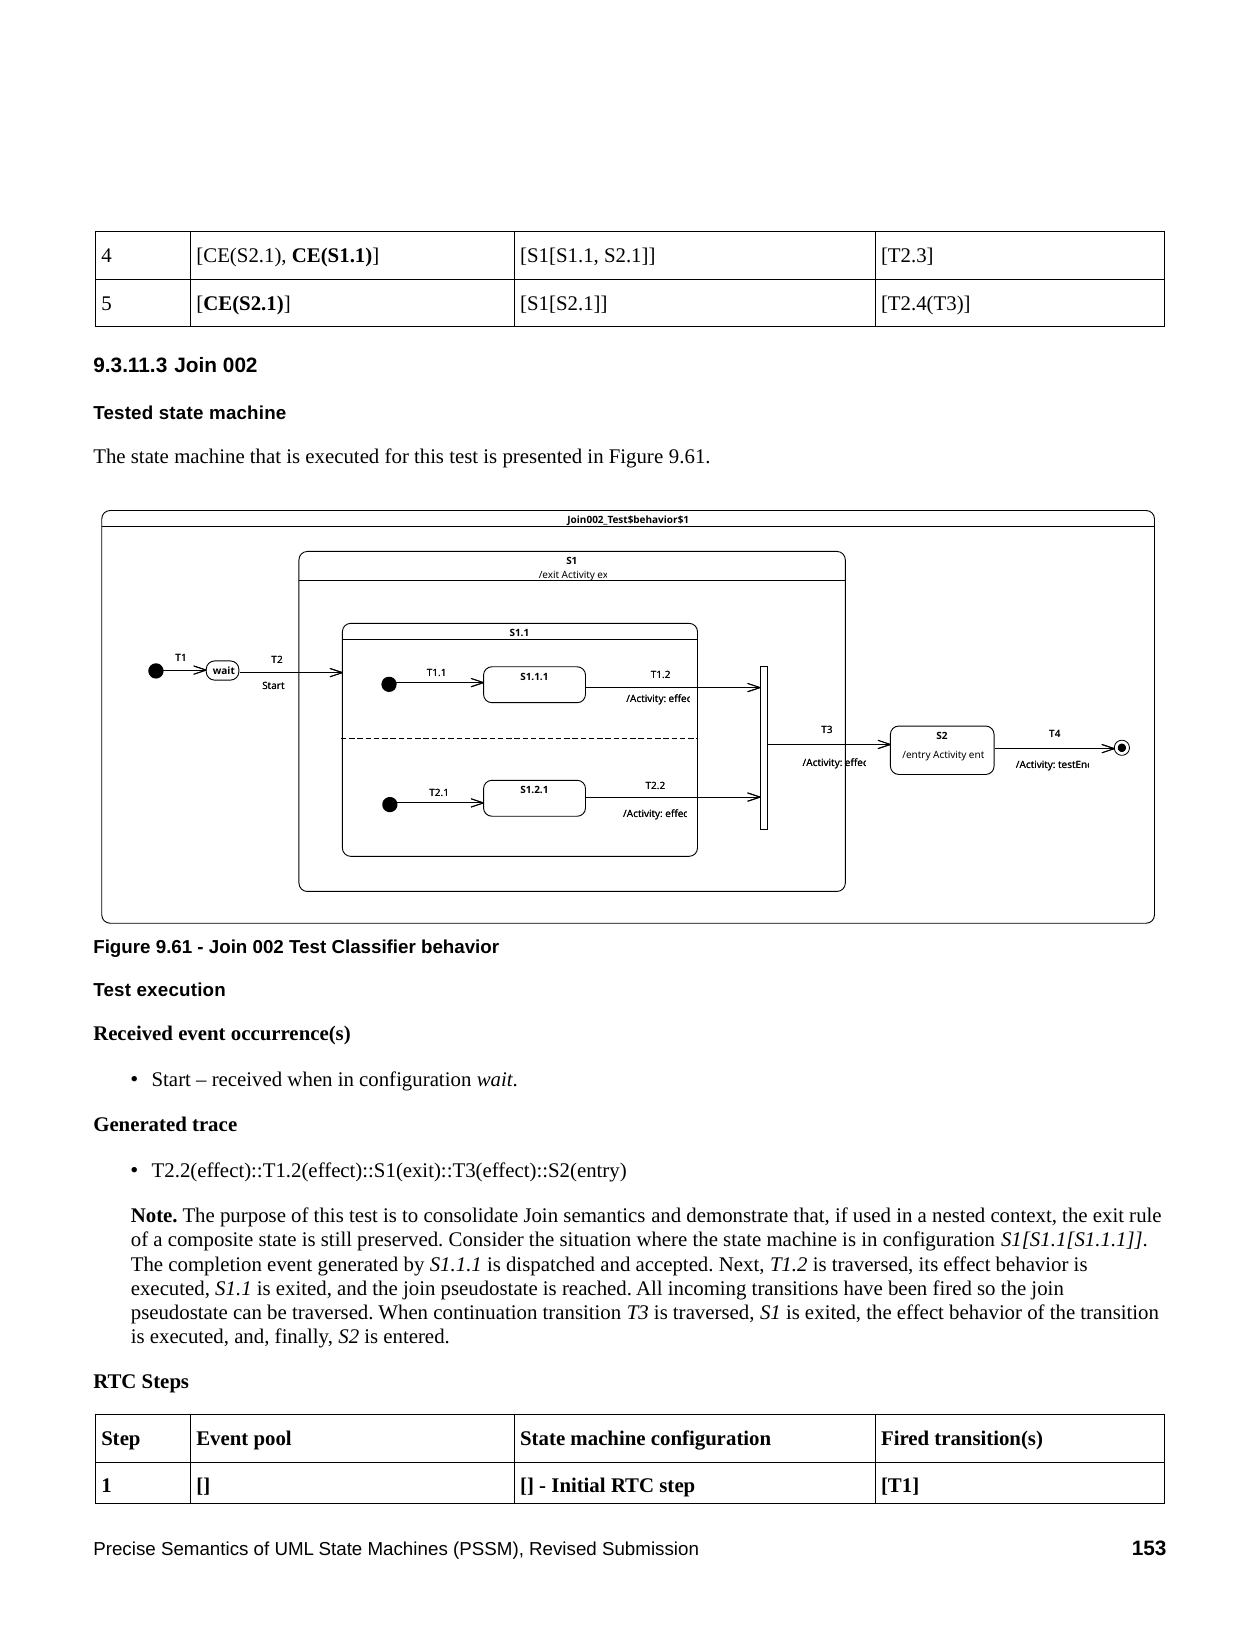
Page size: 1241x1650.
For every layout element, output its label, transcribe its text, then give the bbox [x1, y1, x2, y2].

subtitle [93, 489, 1164, 502]
text Received event occurrence(s) [93, 1021, 1164, 1045]
subtitle Tested state machine [93, 402, 1164, 423]
table_header Fired transition(s) [876, 1415, 1164, 1462]
list Start – received when in configuration wait. [131, 1066, 1164, 1091]
text Generated trace [93, 1112, 1164, 1136]
table_cell [] [191, 1463, 514, 1503]
text The state machine that is executed for this test is presented in Figure 9.61. [93, 444, 1164, 468]
table_cell [CE(S2.1), CE(S1.1)] [191, 232, 514, 279]
text Figure 9.61 - Join 002 Test Classifier behavior [93, 502, 1164, 958]
subtitle Test execution [93, 958, 1164, 1000]
list T2.2(effect)::T1.2(effect)::S1(exit)::T3(effect)::S2(entry) [131, 1157, 1164, 1182]
table_cell [T2.3] [876, 232, 1164, 279]
table_cell [CE(S2.1)] [191, 280, 514, 326]
table_cell 5 [96, 280, 190, 326]
table_cell [S1[S1.1, S2.1]] [515, 232, 875, 279]
table_cell [T1] [876, 1463, 1164, 1503]
text RTC Steps [93, 1369, 1164, 1393]
table_cell [] - Initial RTC step [515, 1463, 875, 1503]
table_cell [S1[S2.1]] [515, 280, 875, 326]
table_header State machine configuration [515, 1415, 875, 1462]
table_cell [T2.4(T3)] [876, 280, 1164, 326]
table_header Step [96, 1415, 190, 1462]
subtitle Join 002 [93, 352, 1164, 377]
table_cell 4 [96, 232, 190, 279]
text Note. The purpose of this test is to consolidate Join semantics and demonstrate that, if used in a nested context, the exit rule of a composite state is still preserved. Consider the situation where the state machine is in configuration S1[S1.1[S1.1.1]]. The completion event generated by S1.1.1 is dispatched and accepted. Next, T1.2 is traversed, its effect behavior is executed, S1.1 is exited, and the join pseudostate is reached. All incoming transitions have been fired so the join pseudostate can be traversed. When continuation transition T3 is traversed, S1 is exited, the effect behavior of the transition is executed, and, finally, S2 is entered. [131, 1203, 1164, 1348]
table_cell 1 [96, 1463, 190, 1503]
table_header Event pool [191, 1415, 514, 1462]
